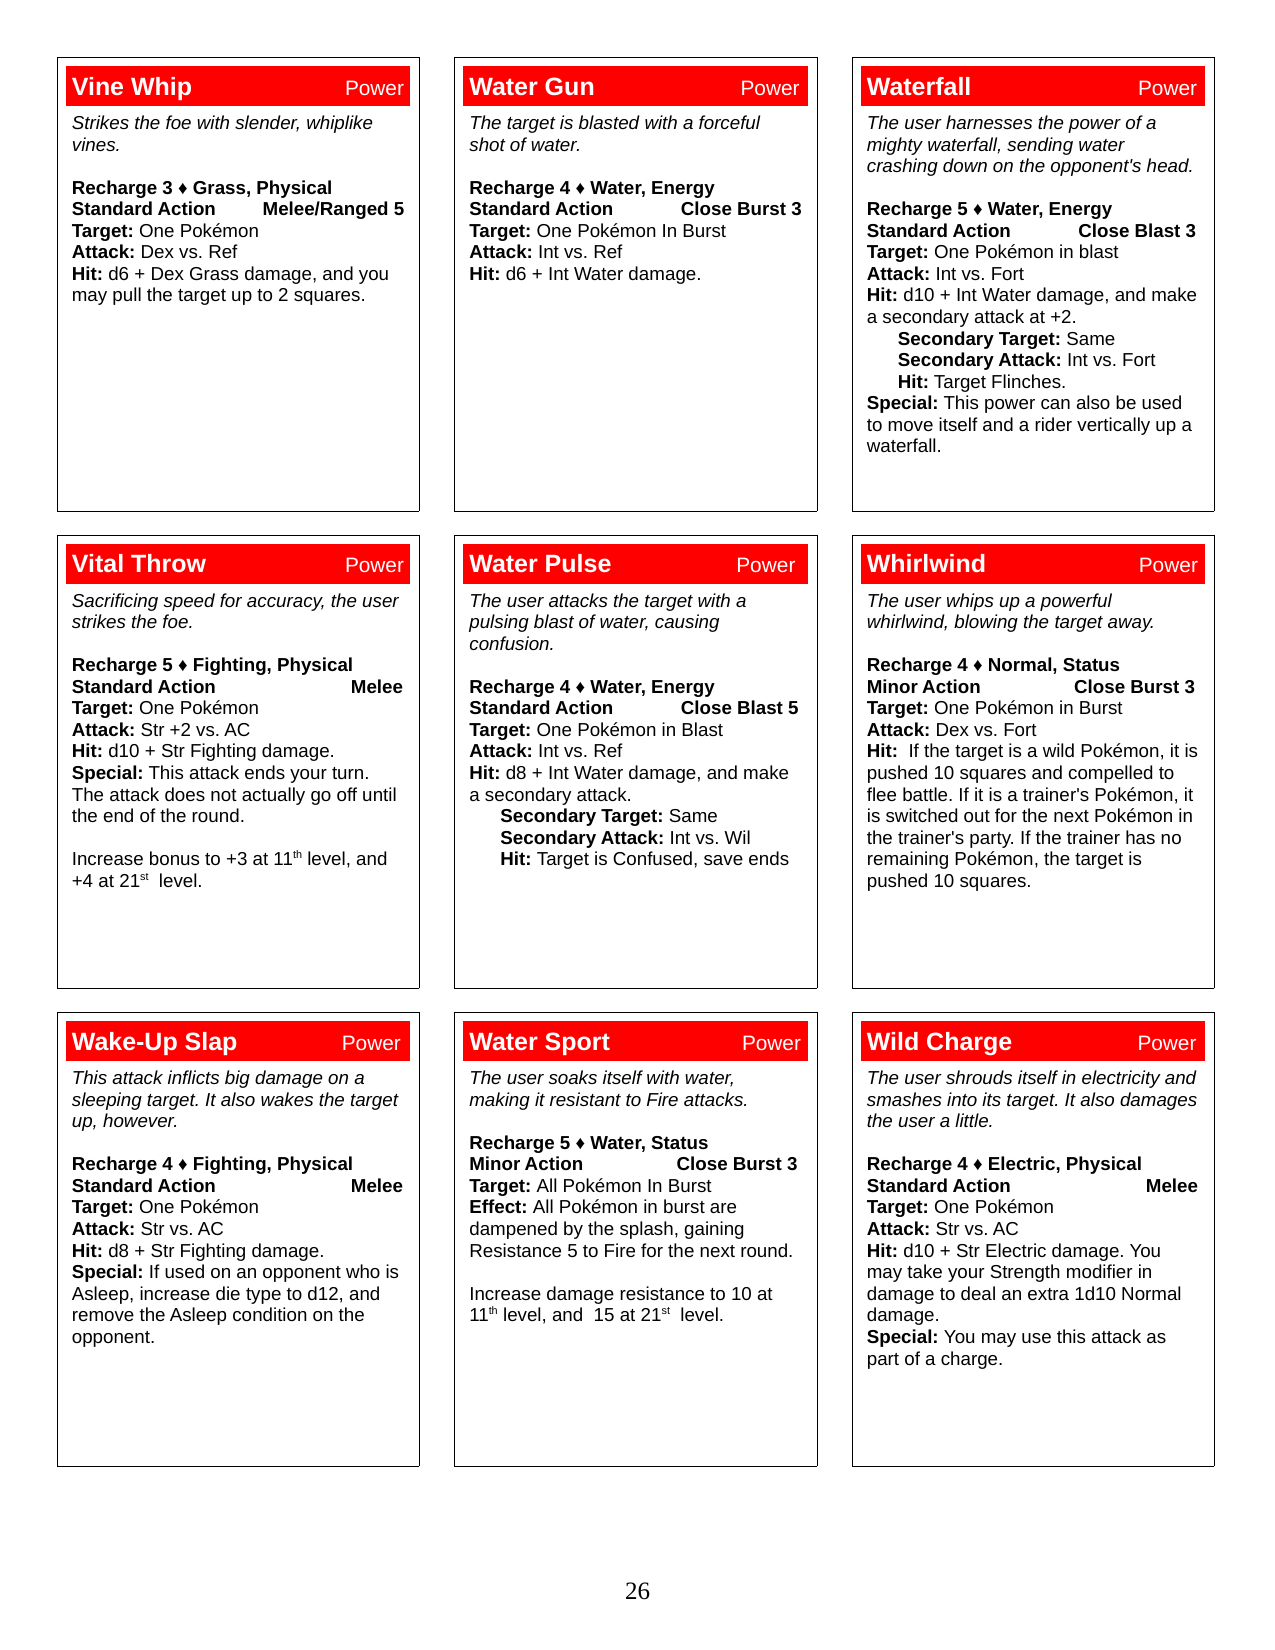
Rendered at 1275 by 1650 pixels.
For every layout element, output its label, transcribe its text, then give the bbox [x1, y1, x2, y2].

table_cell The user whips up a powerful whirlwind, blowing the target away. Recharge 4 ♦ Normal, Status Minor Action Close Burst 3 Target: One Pokémon in Burst Attack: Dex vs. Fort Hit: If the target is a wild Pokémon, it is pushed 10 squares and compelled to flee battle. If it is a trainer's Pokémon, it is switched out for the next Pokémon in the trainer's party. If the trainer has no remaining Pokémon, the target is pushed 10 squares. [861, 584, 1205, 897]
table_cell The user harnesses the power of a mighty waterfall, sending water crashing down on the opponent's head. Recharge 5 ♦ Water, Energy Standard Action Close Blast 3 Target: One Pokémon in blast Attack: Int vs. Fort Hit: d10 + Int Water damage, and make a secondary attack at +2. Secondary Target: Same Secondary Attack: Int vs. Fort Hit: Target Flinches. Special: This power can also be used to move itself and a rider vertically up a waterfall. [861, 106, 1205, 462]
table_header Vital Throw Power [66, 544, 410, 584]
table_cell This attack inflicts big damage on a sleeping target. It also wakes the target up, however. Recharge 4 ♦ Fighting, Physical Standard Action Melee Target: One Pokémon Attack: Str vs. AC Hit: d8 + Str Fighting damage. Special: If used on an opponent who is Asleep, increase die type to d12, and remove the Asleep condition on the opponent. [66, 1061, 410, 1353]
table_cell The user attacks the target with a pulsing blast of water, causing confusion. Recharge 4 ♦ Water, Energy Standard Action Close Blast 5 Target: One Pokémon in Blast Attack: Int vs. Ref Hit: d8 + Int Water damage, and make a secondary attack. Secondary Target: Same Secondary Attack: Int vs. Wil Hit: Target is Confused, save ends [463, 584, 808, 897]
table_header Water Sport Power [463, 1021, 808, 1061]
table_cell The user soaks itself with water, making it resistant to Fire attacks. Recharge 5 ♦ Water, Status Minor Action Close Burst 3 Target: All Pokémon In Burst Effect: All Pokémon in burst are dampened by the splash, gaining Resistance 5 to Fire for the next round. Increase damage resistance to 10 at 11th level, and 15 at 21st level. [463, 1061, 808, 1331]
table_header Water Pulse Power [463, 544, 808, 584]
table_cell Strikes the foe with slender, whiplike vines. Recharge 3 ♦ Grass, Physical Standard Action Melee/Ranged 5 Target: One Pokémon Attack: Dex vs. Ref Hit: d6 + Dex Grass damage, and you may pull the target up to 2 squares. [66, 106, 410, 312]
table_header Whirlwind Power [861, 544, 1205, 584]
table_header Wake-Up Slap Power [66, 1021, 410, 1061]
table_cell The user shrouds itself in electricity and smashes into its target. It also damages the user a little. Recharge 4 ♦ Electric, Physical Standard Action Melee Target: One Pokémon Attack: Str vs. AC Hit: d10 + Str Electric damage. You may take your Strength modifier in damage to deal an extra 1d10 Normal damage. Special: You may use this attack as part of a charge. [861, 1061, 1205, 1374]
table_header Wild Charge Power [861, 1021, 1205, 1061]
table_header Vine Whip Power [66, 66, 410, 106]
table_cell Sacrificing speed for accuracy, the user strikes the foe. Recharge 5 ♦ Fighting, Physical Standard Action Melee Target: One Pokémon Attack: Str +2 vs. AC Hit: d10 + Str Fighting damage. Special: This attack ends your turn. The attack does not actually go off until the end of the round. Increase bonus to +3 at 11th level, and +4 at 21st level. [66, 584, 410, 897]
table_header Waterfall Power [861, 66, 1205, 106]
table_cell The target is blasted with a forceful shot of water. Recharge 4 ♦ Water, Energy Standard Action Close Burst 3 Target: One Pokémon In Burst Attack: Int vs. Ref Hit: d6 + Int Water damage. [463, 106, 808, 290]
table_header Water Gun Power [463, 66, 808, 106]
